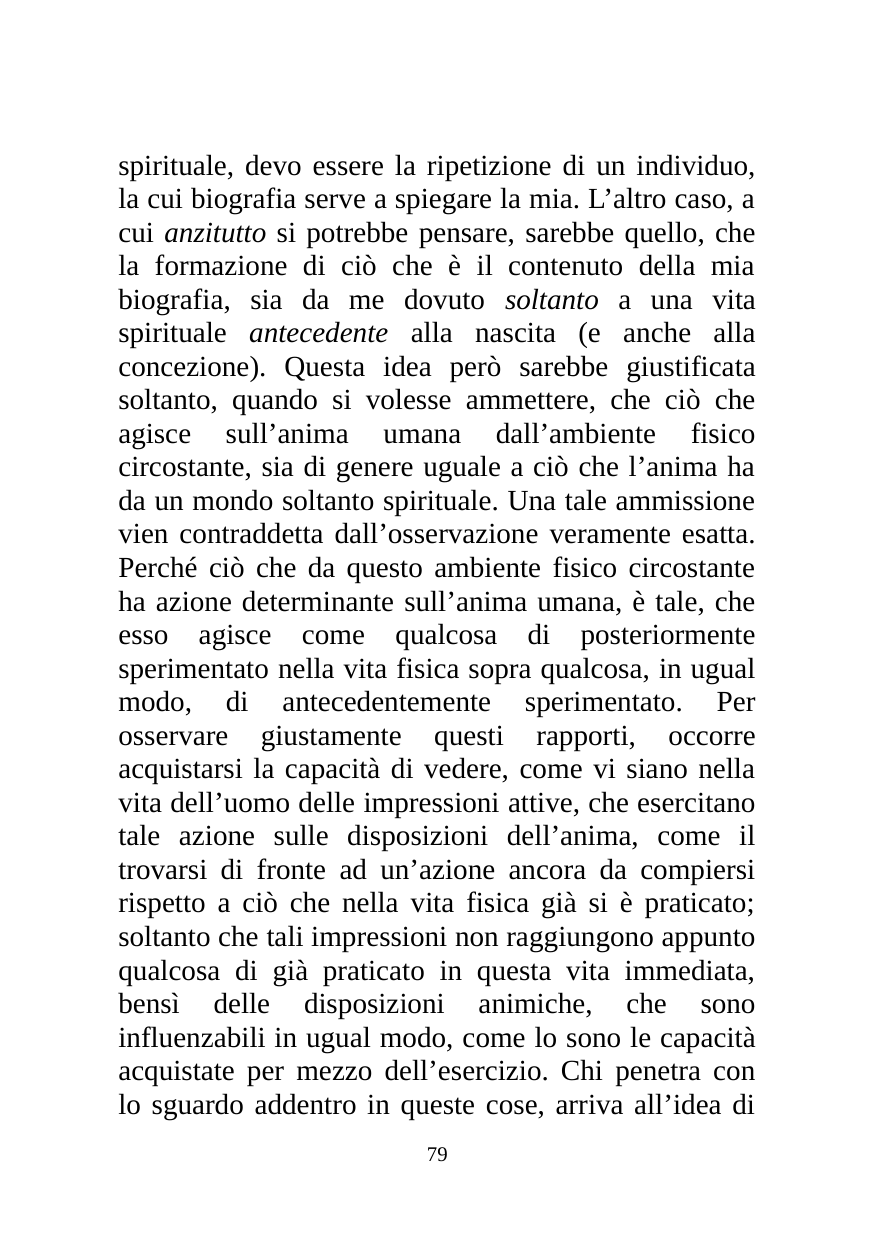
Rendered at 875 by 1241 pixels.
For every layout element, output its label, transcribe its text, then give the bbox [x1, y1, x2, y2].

text spirituale, devo essere la ripetizione di un individuo, la cui biografia serve a spiegare la mia. L’altro caso, a cui anzitutto si potrebbe pensare, sarebbe quello, che la formazione di ciò che è il contenuto della mia biografia, sia da me dovuto soltanto a una vita spirituale antecedente alla nascita (e anche alla concezione). Questa idea però sarebbe giustificata soltanto, quando si volesse ammettere, che ciò che agisce sull’anima umana dall’ambiente fisico circostante, sia di genere uguale a ciò che l’anima ha da un mondo soltanto spirituale. Una tale ammissione vien contraddetta dall’osservazione veramente esatta. Perché ciò che da questo ambiente fisico circostante ha azione determinante sull’anima umana, è tale, che esso agisce come qualcosa di posteriormente sperimentato nella vita fisica sopra qualcosa, in ugual modo, di antecedentemente sperimentato. Per osservare giustamente questi rapporti, occorre acquistarsi la capacità di vedere, come vi siano nella vita dell’uomo delle impressioni attive, che esercitano tale azione sulle disposizioni dell’anima, come il trovarsi di fronte ad un’azione ancora da compiersi rispetto a ciò che nella vita fisica già si è praticato; soltanto che tali impressioni non raggiungono appunto qualcosa di già praticato in questa vita immediata, bensì delle disposizioni animiche, che sono influenzabili in ugual modo, come lo sono le capacità acquistate per mezzo dell’esercizio. Chi penetra con lo sguardo addentro in queste cose, arriva all’idea di [118, 148, 756, 1120]
